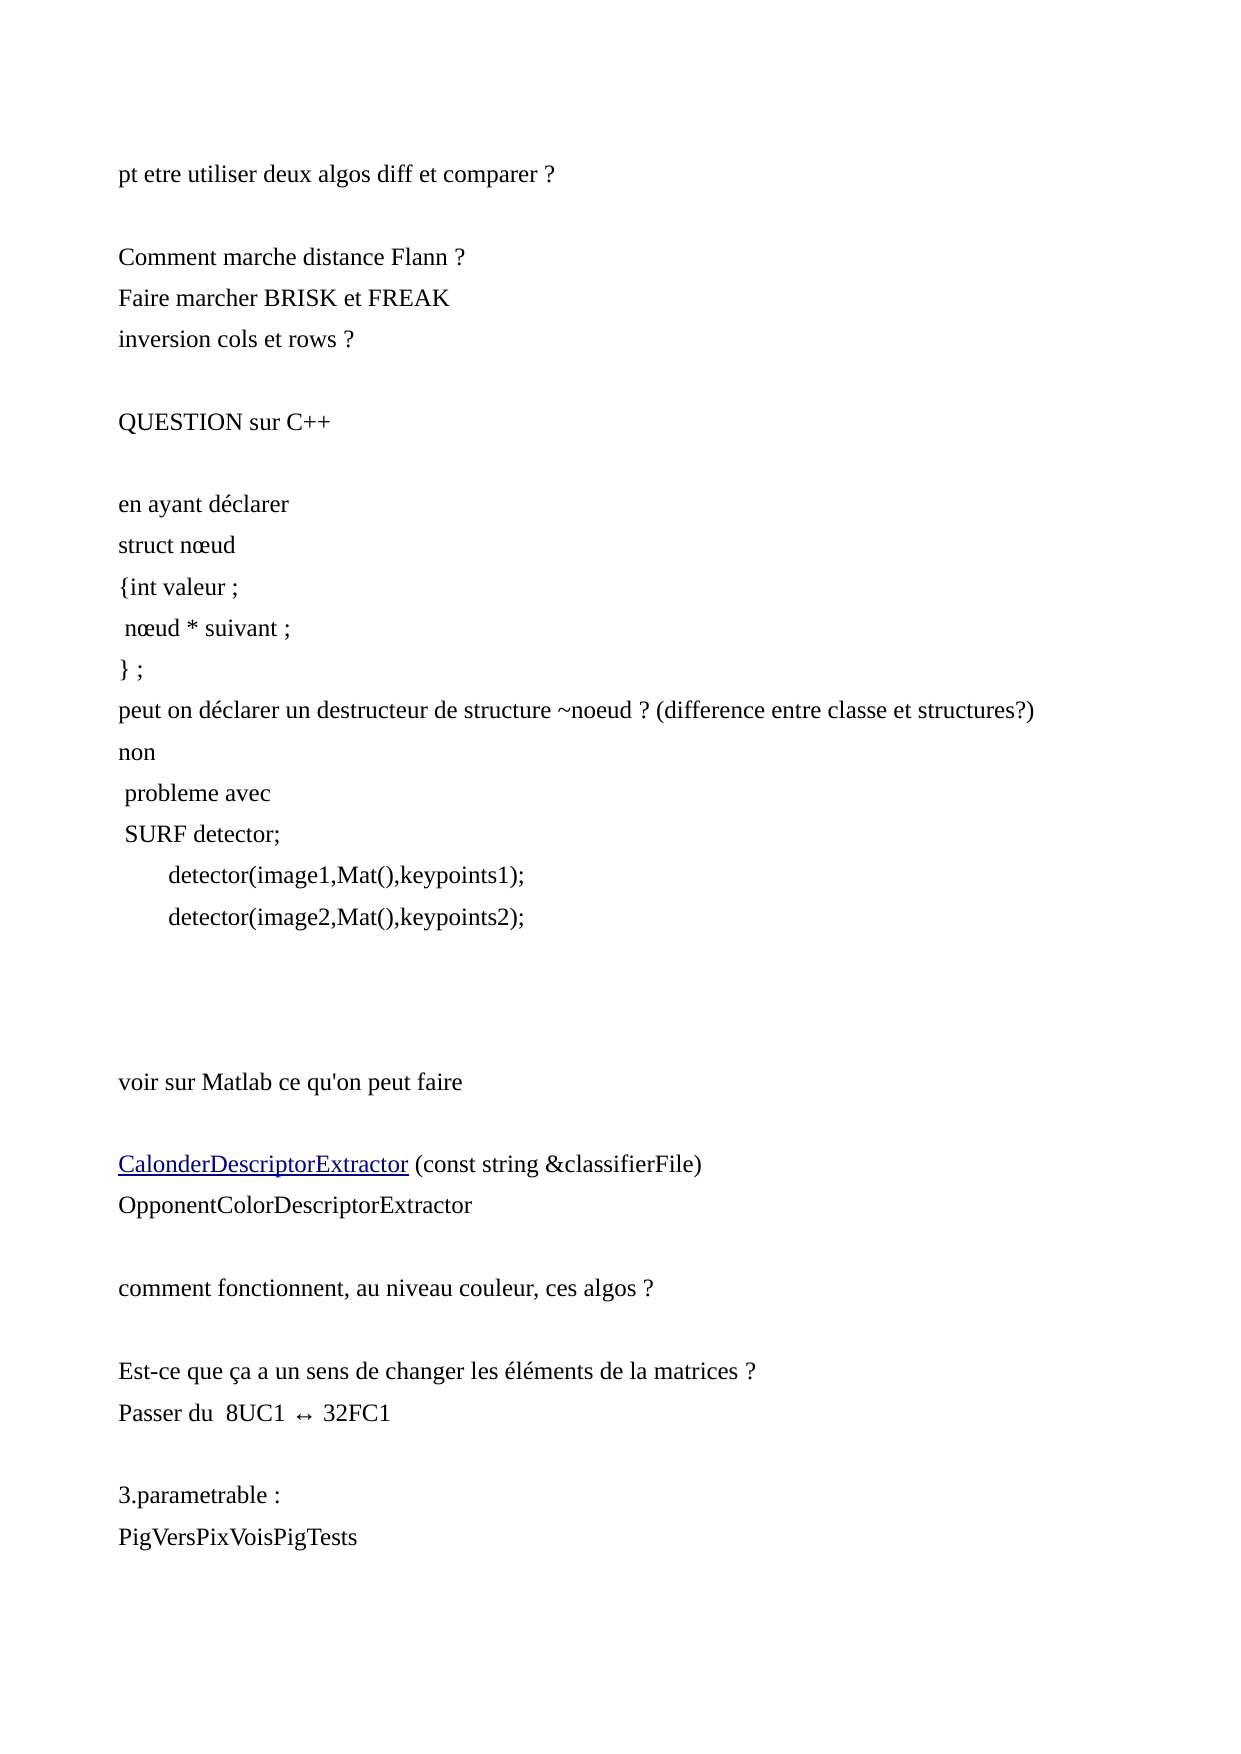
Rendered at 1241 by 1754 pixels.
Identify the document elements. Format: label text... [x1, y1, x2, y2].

text Comment marche distance Flann ? [118, 242, 1122, 271]
text probleme avec [118, 778, 1122, 807]
text pt etre utiliser deux algos diff et comparer ? [118, 159, 1122, 188]
text Passer du 8UC1 ↔ 32FC1 [118, 1398, 1122, 1426]
text {int valeur ; [118, 572, 1122, 601]
text peut on déclarer un destructeur de structure ~noeud ? (difference entre classe et structures?) [118, 696, 1122, 724]
text SURF detector; [118, 819, 1122, 848]
text OpponentColorDescriptorExtractor [118, 1191, 1122, 1219]
text PigVersPixVoisPigTests [118, 1522, 1122, 1551]
text } ; [118, 654, 1122, 683]
text voir sur Matlab ce qu'on peut faire [118, 1067, 1122, 1096]
text inversion cols et rows ? [118, 324, 1122, 353]
text non [118, 737, 1122, 766]
text Faire marcher BRISK et FREAK [118, 283, 1122, 312]
text detector(image1,Mat(),keypoints1); [118, 861, 1122, 889]
text nœud * suivant ; [118, 613, 1122, 642]
text 3.parametrable : [118, 1481, 1122, 1509]
text CalonderDescriptorExtractor (const string &classifierFile) [118, 1149, 1122, 1178]
text Est-ce que ça a un sens de changer les éléments de la matrices ? [118, 1356, 1122, 1385]
text en ayant déclarer [118, 489, 1122, 518]
text detector(image2,Mat(),keypoints2); [118, 902, 1122, 931]
text struct nœud [118, 531, 1122, 559]
text QUESTION sur C++ [118, 407, 1122, 436]
text comment fonctionnent, au niveau couleur, ces algos ? [118, 1273, 1122, 1302]
